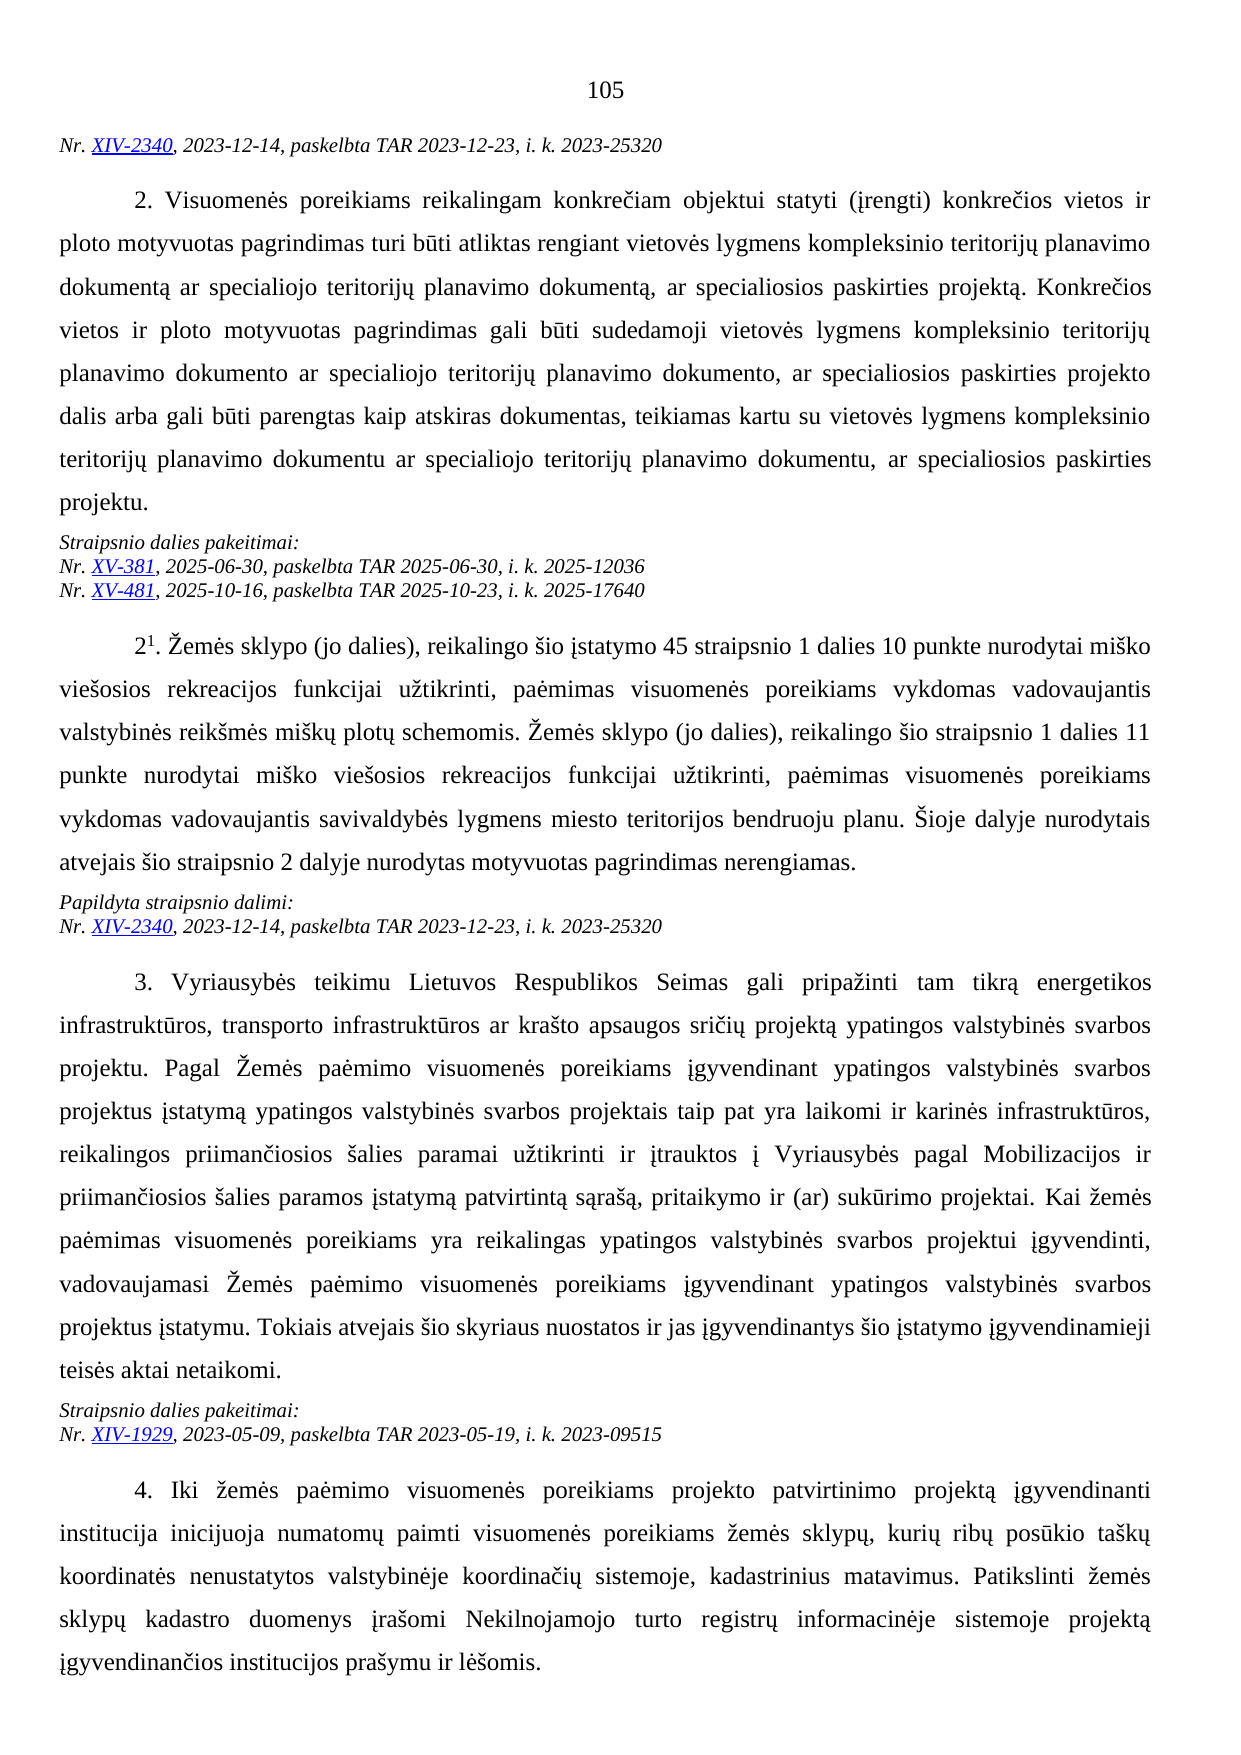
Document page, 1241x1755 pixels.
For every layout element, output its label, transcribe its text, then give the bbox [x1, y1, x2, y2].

text Straipsnio dalies pakeitimai: [59, 1398, 1152, 1422]
text Nr. XIV-2340, 2023-12-14, paskelbta TAR 2023-12-23, i. k. 2023-25320 [59, 914, 1152, 938]
text 21. Žemės sklypo (jo dalies), reikalingo šio įstatymo 45 straipsnio 1 dalies 10 punkte nurodytai miško viešosios rekreacijos funkcijai užtikrinti, paėmimas visuomenės poreikiams vykdomas vadovaujantis valstybinės reikšmės miškų plotų schemomis. Žemės sklypo (jo dalies), reikalingo šio straipsnio 1 dalies 11 punkte nurodytai miško viešosios rekreacijos funkcijai užtikrinti, paėmimas visuomenės poreikiams vykdomas vadovaujantis savivaldybės lygmens miesto teritorijos bendruoju planu. Šioje dalyje nurodytais atvejais šio straipsnio 2 dalyje nurodytas motyvuotas pagrindimas nerengiamas. [59, 631, 1152, 876]
text Nr. XIV-2340, 2023-12-14, paskelbta TAR 2023-12-23, i. k. 2023-25320 [59, 132, 1152, 157]
text Straipsnio dalies pakeitimai: [59, 530, 1152, 554]
text 3. Vyriausybės teikimu Lietuvos Respublikos Seimas gali pripažinti tam tikrą energetikos infrastruktūros, transporto infrastruktūros ar krašto apsaugos sričių projektą ypatingos valstybinės svarbos projektu. Pagal Žemės paėmimo visuomenės poreikiams įgyvendinant ypatingos valstybinės svarbos projektus įstatymą ypatingos valstybinės svarbos projektais taip pat yra laikomi ir karinės infrastruktūros, reikalingos priimančiosios šalies paramai užtikrinti ir įtrauktos į Vyriausybės pagal Mobilizacijos ir priimančiosios šalies paramos įstatymą patvirtintą sąrašą, pritaikymo ir (ar) sukūrimo projektai. Kai žemės paėmimas visuomenės poreikiams yra reikalingas ypatingos valstybinės svarbos projektui įgyvendinti, vadovaujamasi Žemės paėmimo visuomenės poreikiams įgyvendinant ypatingos valstybinės svarbos projektus įstatymu. Tokiais atvejais šio skyriaus nuostatos ir jas įgyvendinantys šio įstatymo įgyvendinamieji teisės aktai netaikomi. [59, 967, 1152, 1384]
text 4. Iki žemės paėmimo visuomenės poreikiams projekto patvirtinimo projektą įgyvendinanti institucija inicijuoja numatomų paimti visuomenės poreikiams žemės sklypų, kurių ribų posūkio taškų koordinatės nenustatytos valstybinėje koordinačių sistemoje, kadastrinius matavimus. Patikslinti žemės sklypų kadastro duomenys įrašomi Nekilnojamojo turto registrų informacinėje sistemoje projektą įgyvendinančios institucijos prašymu ir lėšomis. [59, 1475, 1152, 1676]
text Nr. XV-381, 2025-06-30, paskelbta TAR 2025-06-30, i. k. 2025-12036 [59, 554, 1152, 578]
text Nr. XV-481, 2025-10-16, paskelbta TAR 2025-10-23, i. k. 2025-17640 [59, 578, 1152, 602]
text 2. Visuomenės poreikiams reikalingam konkrečiam objektui statyti (įrengti) konkrečios vietos ir ploto motyvuotas pagrindimas turi būti atliktas rengiant vietovės lygmens kompleksinio teritorijų planavimo dokumentą ar specialiojo teritorijų planavimo dokumentą, ar specialiosios paskirties projektą. Konkrečios vietos ir ploto motyvuotas pagrindimas gali būti sudedamoji vietovės lygmens kompleksinio teritorijų planavimo dokumento ar specialiojo teritorijų planavimo dokumento, ar specialiosios paskirties projekto dalis arba gali būti parengtas kaip atskiras dokumentas, teikiamas kartu su vietovės lygmens kompleksinio teritorijų planavimo dokumentu ar specialiojo teritorijų planavimo dokumentu, ar specialiosios paskirties projektu. [59, 185, 1152, 516]
text Papildyta straipsnio dalimi: [59, 890, 1152, 914]
text Nr. XIV-1929, 2023-05-09, paskelbta TAR 2023-05-19, i. k. 2023-09515 [59, 1422, 1152, 1446]
